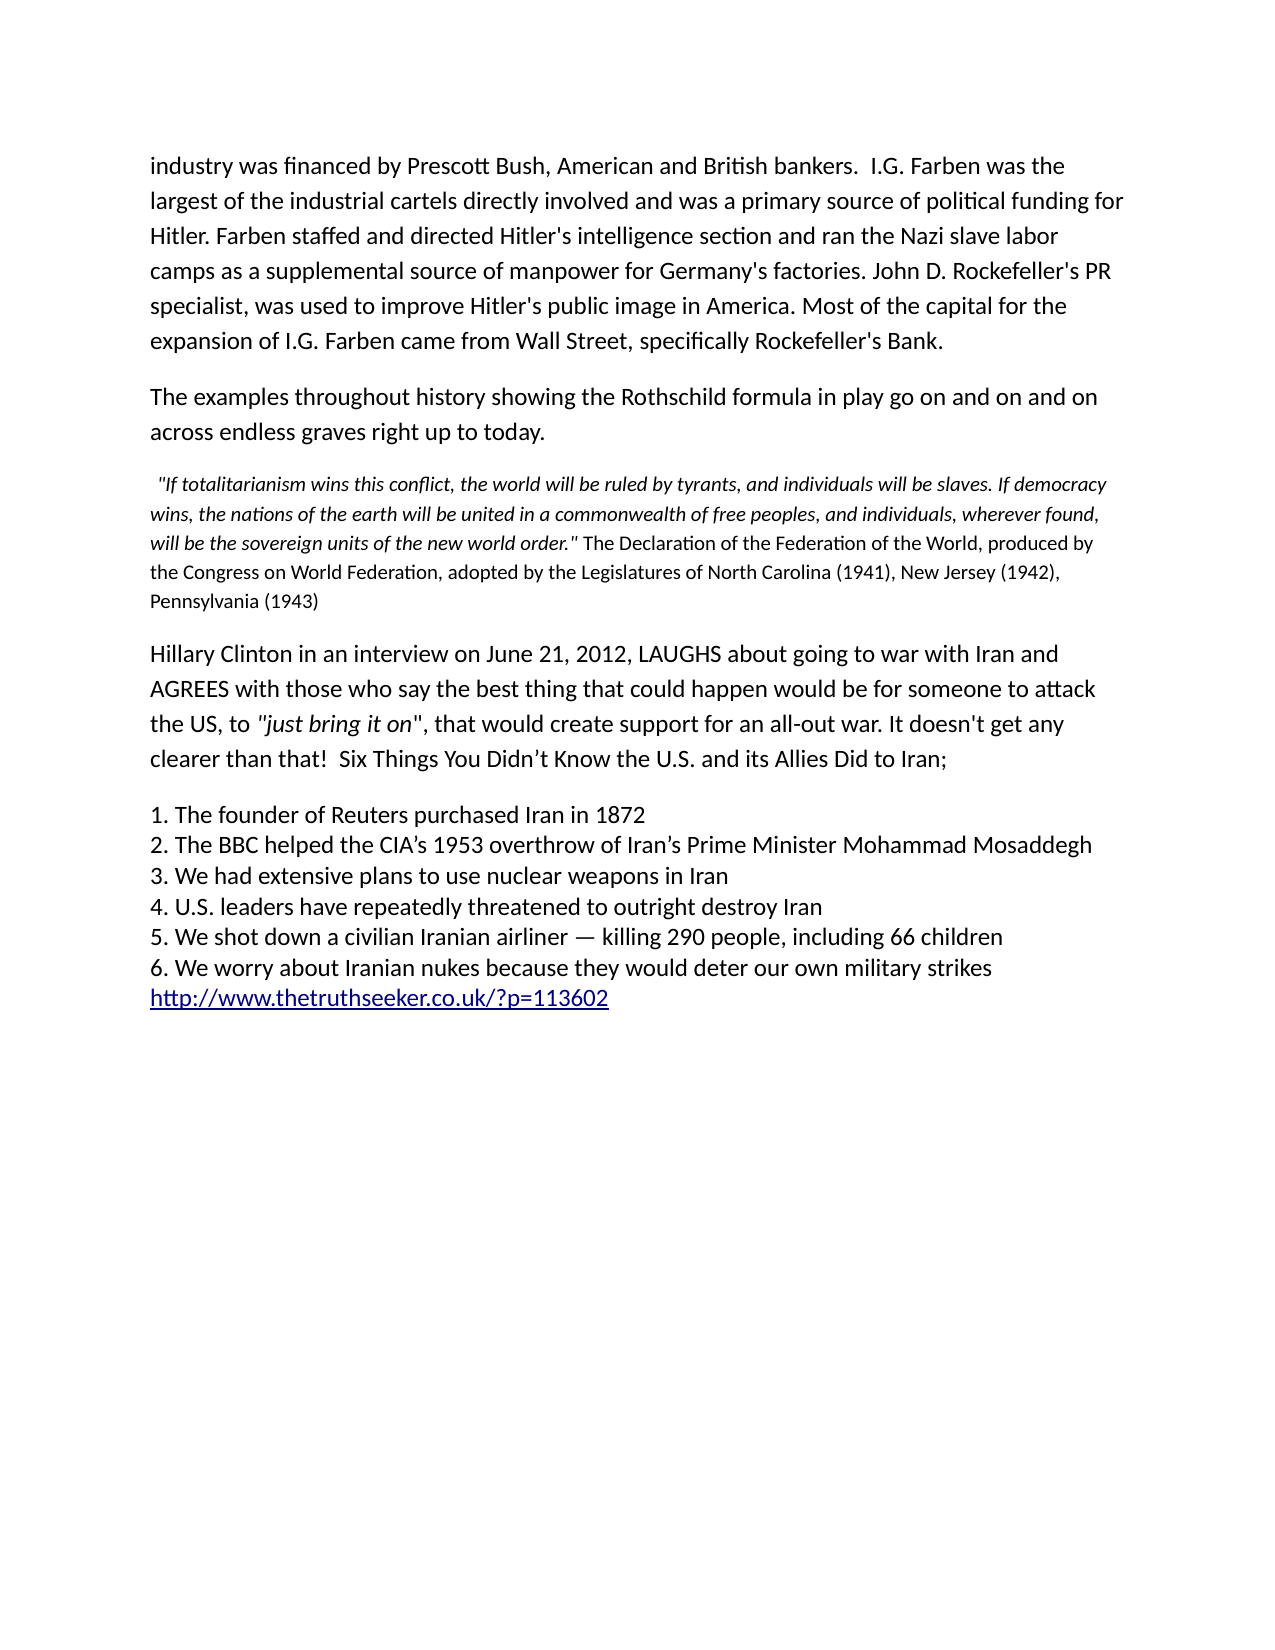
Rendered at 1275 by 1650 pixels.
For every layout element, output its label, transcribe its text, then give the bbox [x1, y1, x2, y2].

text 6. We worry about Iranian nukes because they would deter our own military strikes [150, 952, 1125, 982]
text 1. The founder of Reuters purchased Iran in 1872 [150, 799, 1125, 830]
text Hillary Clinton in an interview on June 21, 2012, LAUGHS about going to war with Iran and AGREES with those who say the best thing that could happen would be for someone to attack the US, to "just bring it on", that would create support for an all-out war. It doesn't get any clearer than that! Six Things You Didn’t Know the U.S. and its Allies Did to Iran; [150, 638, 1125, 774]
text 2. The BBC helped the CIA’s 1953 overthrow of Iran’s Prime Minister Mohammad Mosaddegh [150, 830, 1125, 860]
text 4. U.S. leaders have repeatedly threatened to outright destroy Iran [150, 891, 1125, 921]
text "If totalitarianism wins this conflict, the world will be ruled by tyrants, and individuals will be slaves. If democracy wins, the nations of the earth will be united in a commonwealth of free peoples, and individuals, wherever found, will be the sovereign units of the new world order." The Declaration of the Federation of the World, produced by the Congress on World Federation, adopted by the Legislatures of North Carolina (1941), New Jersey (1942), Pennsylvania (1943) [150, 472, 1125, 614]
text industry was financed by Prescott Bush, American and British bankers. I.G. Farben was the largest of the industrial cartels directly involved and was a primary source of political funding for Hitler. Farben staffed and directed Hitler's intelligence section and ran the Nazi slave labor camps as a supplemental source of manpower for Germany's factories. John D. Rockefeller's PR specialist, was used to improve Hitler's public image in America. Most of the capital for the expansion of I.G. Farben came from Wall Street, specifically Rockefeller's Bank. [150, 150, 1125, 356]
text 5. We shot down a civilian Iranian airliner — killing 290 people, including 66 children [150, 921, 1125, 952]
text http://www.thetruthseeker.co.uk/?p=113602 [150, 982, 1125, 1013]
text The examples throughout history showing the Rothschild formula in play go on and on and on across endless graves right up to today. [150, 381, 1125, 446]
text 3. We had extensive plans to use nuclear weapons in Iran [150, 860, 1125, 891]
